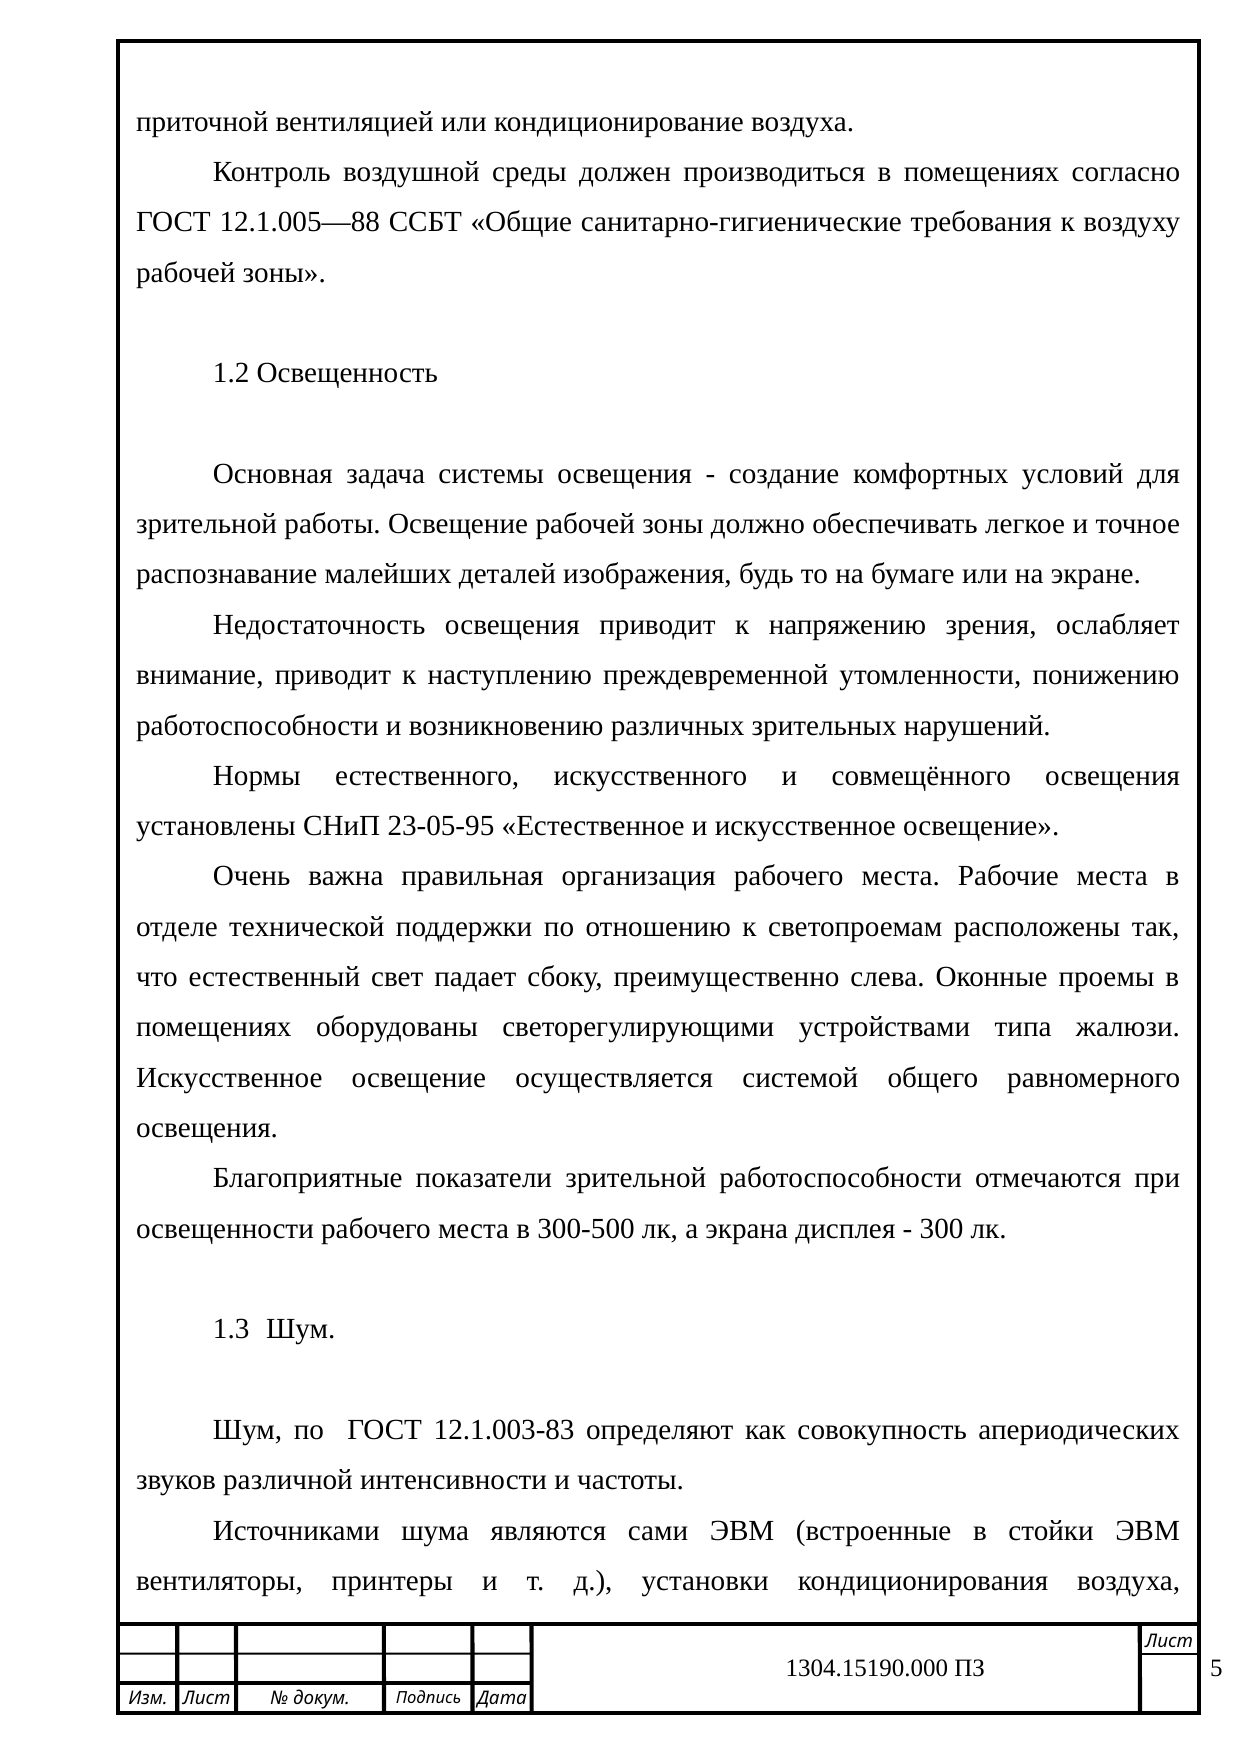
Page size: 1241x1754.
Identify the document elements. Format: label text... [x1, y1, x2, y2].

text Недостаточность освещения приводит к напряжению зрения, ослабляет внимание, приводит к наступлению преждевременной утомленности, понижению работоспособности и возникновению различных зрительных нарушений. [136, 607, 1181, 741]
text Источниками шума являются сами ЭВМ (встроенные в стойки ЭВМ вентиляторы, принтеры и т. д.), установки кондиционирования воздуха, [136, 1513, 1181, 1596]
text Благоприятные показатели зрительной работоспособности отмечаются при освещенности рабочего места в 300-500 лк, а экрана дисплея - 300 лк. [136, 1160, 1181, 1244]
list Шум. [136, 1311, 1181, 1345]
text Нормы естественного, искусственного и совмещённого освещения установлены СНиП 23-05-95 «Естественное и искусственное освещение». [136, 758, 1181, 842]
text Очень важна правильная организация рабочего места. Рабочие места в отделе технической поддержки по отношению к светопроемам расположены так, что естественный свет падает сбоку, преимущественно слева. Оконные проемы в помещениях оборудованы светорегулирующими устройствами типа жалюзи. Искусственное освещение осуществляется системой общего равномерного освещения. [136, 858, 1181, 1144]
text приточной вентиляцией или кондиционирование воздуха. [136, 104, 1181, 137]
text Контроль воздушной среды должен производиться в помещениях согласно ГОСТ 12.1.005—88 ССБТ «Общие санитарно-гигиенические требования к воздуху рабочей зоны». [136, 154, 1181, 288]
text Шум, по ГОСТ 12.1.003-83 определяют как совокупность апериодических звуков различной интенсивности и частоты. [136, 1412, 1181, 1496]
text Основная задача системы освещения - создание комфортных условий для зрительной работы. Освещение рабочей зоны должно обеспечивать легкое и точное распознавание малейших деталей изображения, будь то на бумаге или на экране. [136, 456, 1181, 590]
text 1.2 Освещенность [136, 355, 1181, 389]
